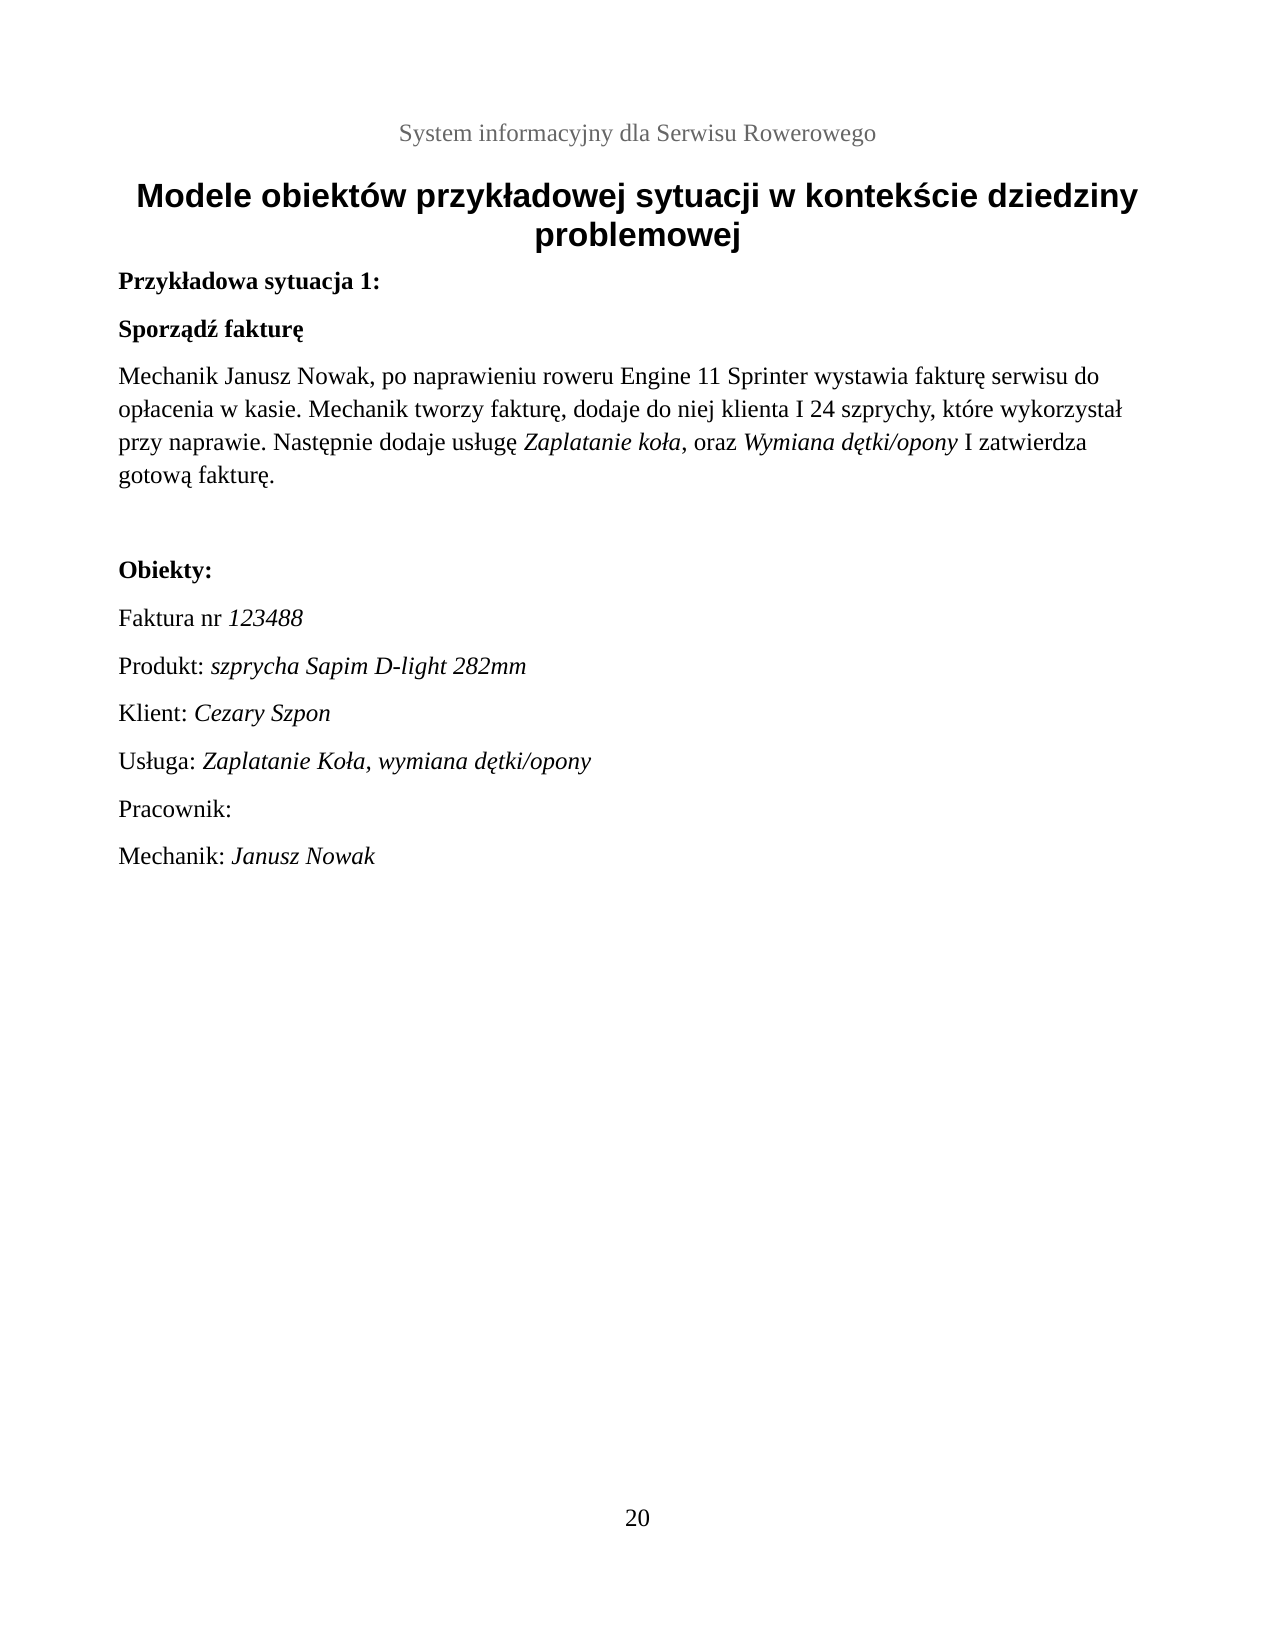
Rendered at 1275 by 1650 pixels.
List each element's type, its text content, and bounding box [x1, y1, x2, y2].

text Mechanik Janusz Nowak, po naprawieniu roweru Engine 11 Sprinter wystawia fakturę serwisu do opłacenia w kasie. Mechanik tworzy fakturę, dodaje do niej klienta I 24 szprychy, które wykorzystał przy naprawie. Następnie dodaje usługę Zaplatanie koła, oraz Wymiana dętki/opony I zatwierdza gotową fakturę. [118, 361, 1157, 489]
text Faktura nr 123488 [118, 603, 1157, 632]
text Obiekty: [118, 556, 1157, 584]
subtitle Modele obiektów przykładowej sytuacji w kontekście dziedziny problemowej [118, 176, 1157, 254]
text Klient: Cezary Szpon [118, 698, 1157, 727]
text Przykładowa sytuacja 1: [118, 266, 1157, 295]
text Mechanik: Janusz Nowak [118, 841, 1157, 870]
text Usługa: Zaplatanie Koła, wymiana dętki/opony [118, 746, 1157, 775]
text Pracownik: [118, 794, 1157, 822]
text Sporządź fakturę [118, 314, 1157, 342]
text Produkt: szprycha Sapim D-light 282mm [118, 651, 1157, 679]
